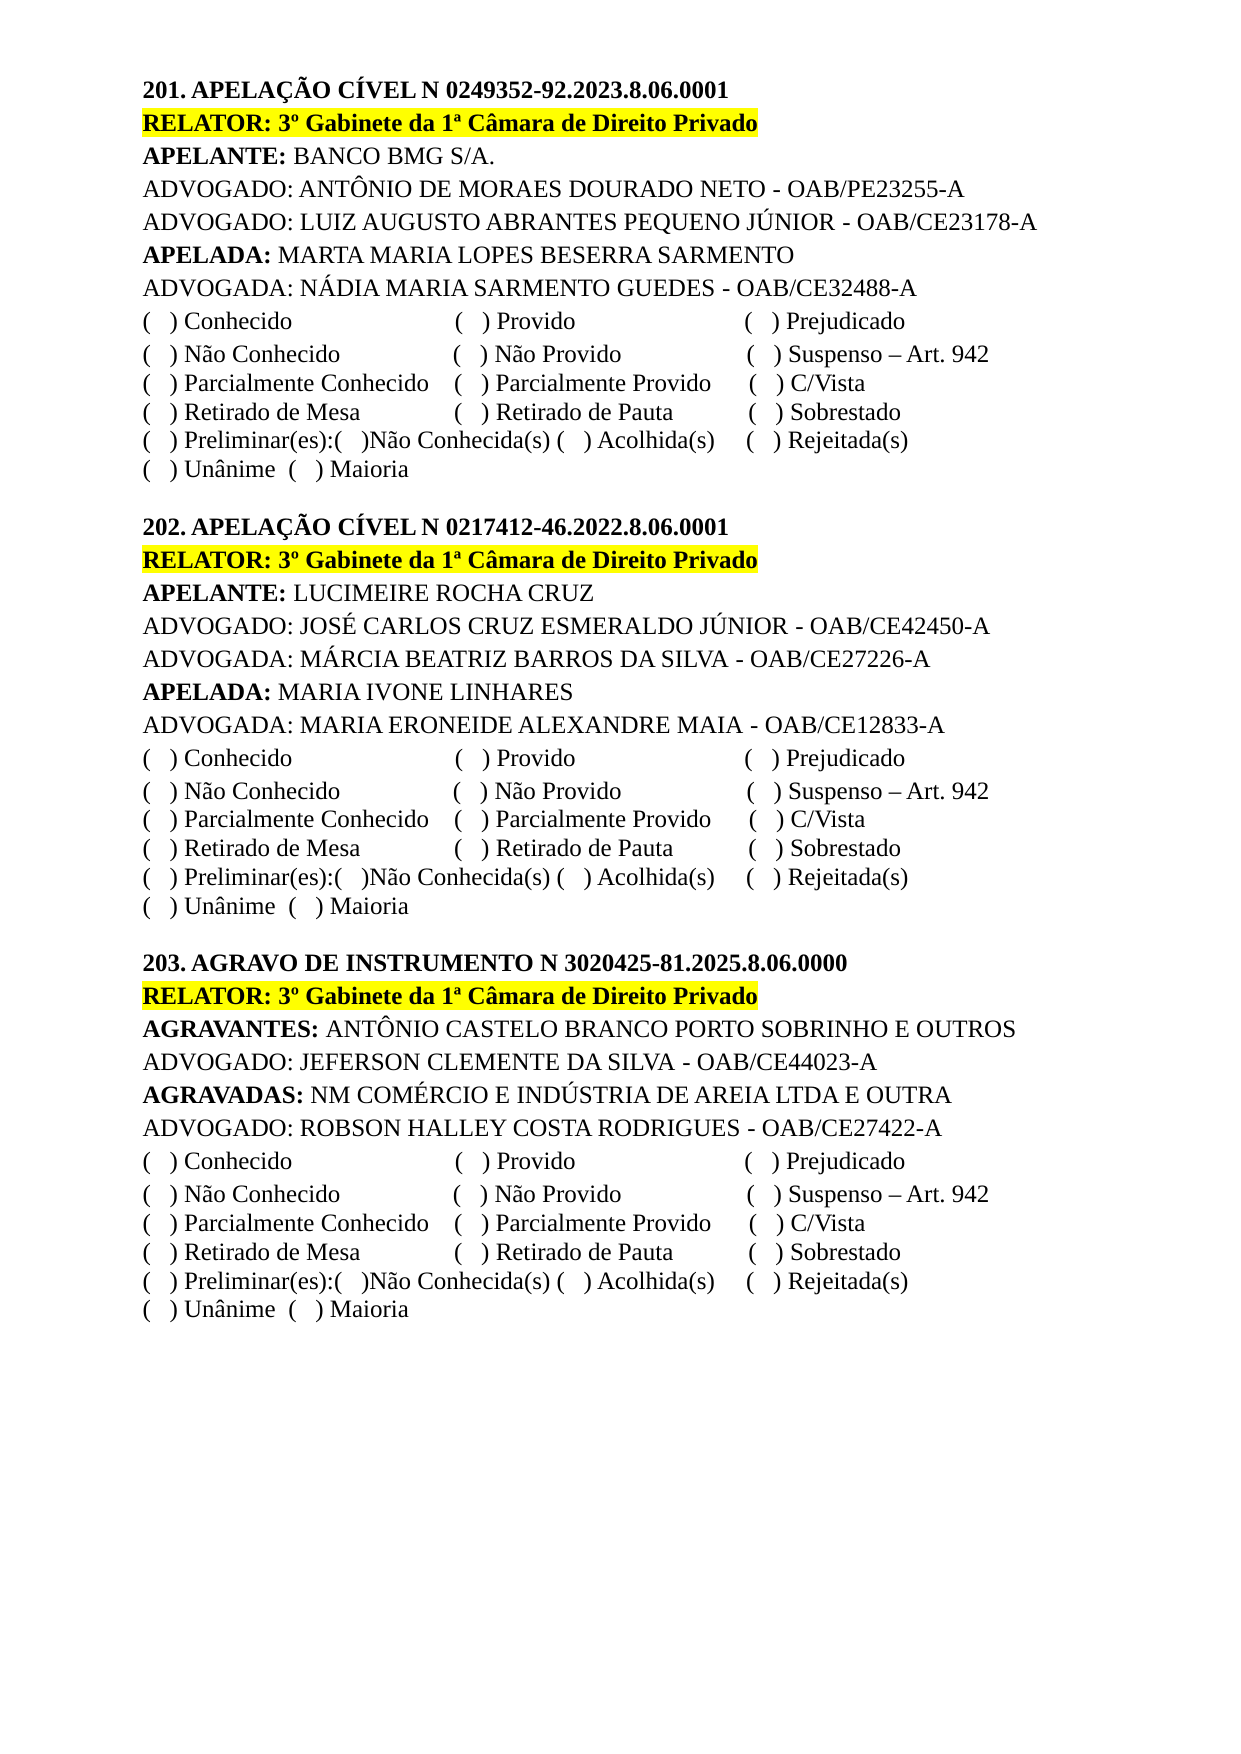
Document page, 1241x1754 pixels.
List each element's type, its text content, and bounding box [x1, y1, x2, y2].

text ( ) Unânime ( ) Maioria [142, 454, 1158, 483]
text 201. APELAÇÃO CÍVEL N 0249352-92.2023.8.06.0001 RELATOR: 3º Gabinete da 1ª Câmara de Direito Privado APELANTE: BANCO BMG S/A. ADVOGADO: ANTÔNIO DE MORAES DOURADO NETO - OAB/PE23255-A ADVOGADO: LUIZ AUGUSTO ABRANTES PEQUENO JÚNIOR - OAB/CE23178-A APELADA: MARTA MARIA LOPES BESERRA SARMENTO ADVOGADA: NÁDIA MARIA SARMENTO GUEDES - OAB/CE32488-A ( ) Conhecido ( ) Provido ( ) Prejudicado [142, 75, 1141, 335]
text ( ) Preliminar(es):( )Não Conhecida(s) ( ) Acolhida(s) ( ) Rejeitada(s) [142, 862, 1158, 891]
text ( ) Unânime ( ) Maioria [142, 1294, 1158, 1323]
text ( ) Unânime ( ) Maioria [142, 891, 1158, 919]
text ( ) Não Conhecido ( ) Não Provido ( ) Suspenso – Art. 942 [142, 776, 1158, 804]
text 202. APELAÇÃO CÍVEL N 0217412-46.2022.8.06.0001 RELATOR: 3º Gabinete da 1ª Câmara de Direito Privado APELANTE: LUCIMEIRE ROCHA CRUZ ADVOGADO: JOSÉ CARLOS CRUZ ESMERALDO JÚNIOR - OAB/CE42450-A ADVOGADA: MÁRCIA BEATRIZ BARROS DA SILVA - OAB/CE27226-A APELADA: MARIA IVONE LINHARES ADVOGADA: MARIA ERONEIDE ALEXANDRE MAIA - OAB/CE12833-A ( ) Conhecido ( ) Provido ( ) Prejudicado [142, 512, 1141, 772]
text ( ) Parcialmente Conhecido ( ) Parcialmente Provido ( ) C/Vista [142, 804, 1158, 833]
text ( ) Preliminar(es):( )Não Conhecida(s) ( ) Acolhida(s) ( ) Rejeitada(s) [142, 425, 1158, 454]
text ( ) Preliminar(es):( )Não Conhecida(s) ( ) Acolhida(s) ( ) Rejeitada(s) [142, 1266, 1158, 1294]
text ( ) Parcialmente Conhecido ( ) Parcialmente Provido ( ) C/Vista [142, 1208, 1158, 1237]
text ( ) Retirado de Mesa ( ) Retirado de Pauta ( ) Sobrestado [142, 833, 1158, 862]
text ( ) Não Conhecido ( ) Não Provido ( ) Suspenso – Art. 942 [142, 339, 1158, 368]
text ( ) Retirado de Mesa ( ) Retirado de Pauta ( ) Sobrestado [142, 1237, 1158, 1266]
text ( ) Não Conhecido ( ) Não Provido ( ) Suspenso – Art. 942 [142, 1179, 1158, 1208]
text ( ) Retirado de Mesa ( ) Retirado de Pauta ( ) Sobrestado [142, 397, 1158, 425]
text 203. AGRAVO DE INSTRUMENTO N 3020425-81.2025.8.06.0000 RELATOR: 3º Gabinete da 1ª Câmara de Direito Privado AGRAVANTES: ANTÔNIO CASTELO BRANCO PORTO SOBRINHO E OUTROS ADVOGADO: JEFERSON CLEMENTE DA SILVA - OAB/CE44023-A AGRAVADAS: NM COMÉRCIO E INDÚSTRIA DE AREIA LTDA E OUTRA ADVOGADO: ROBSON HALLEY COSTA RODRIGUES - OAB/CE27422-A ( ) Conhecido ( ) Provido ( ) Prejudicado [142, 948, 1141, 1175]
text ( ) Parcialmente Conhecido ( ) Parcialmente Provido ( ) C/Vista [142, 368, 1158, 397]
